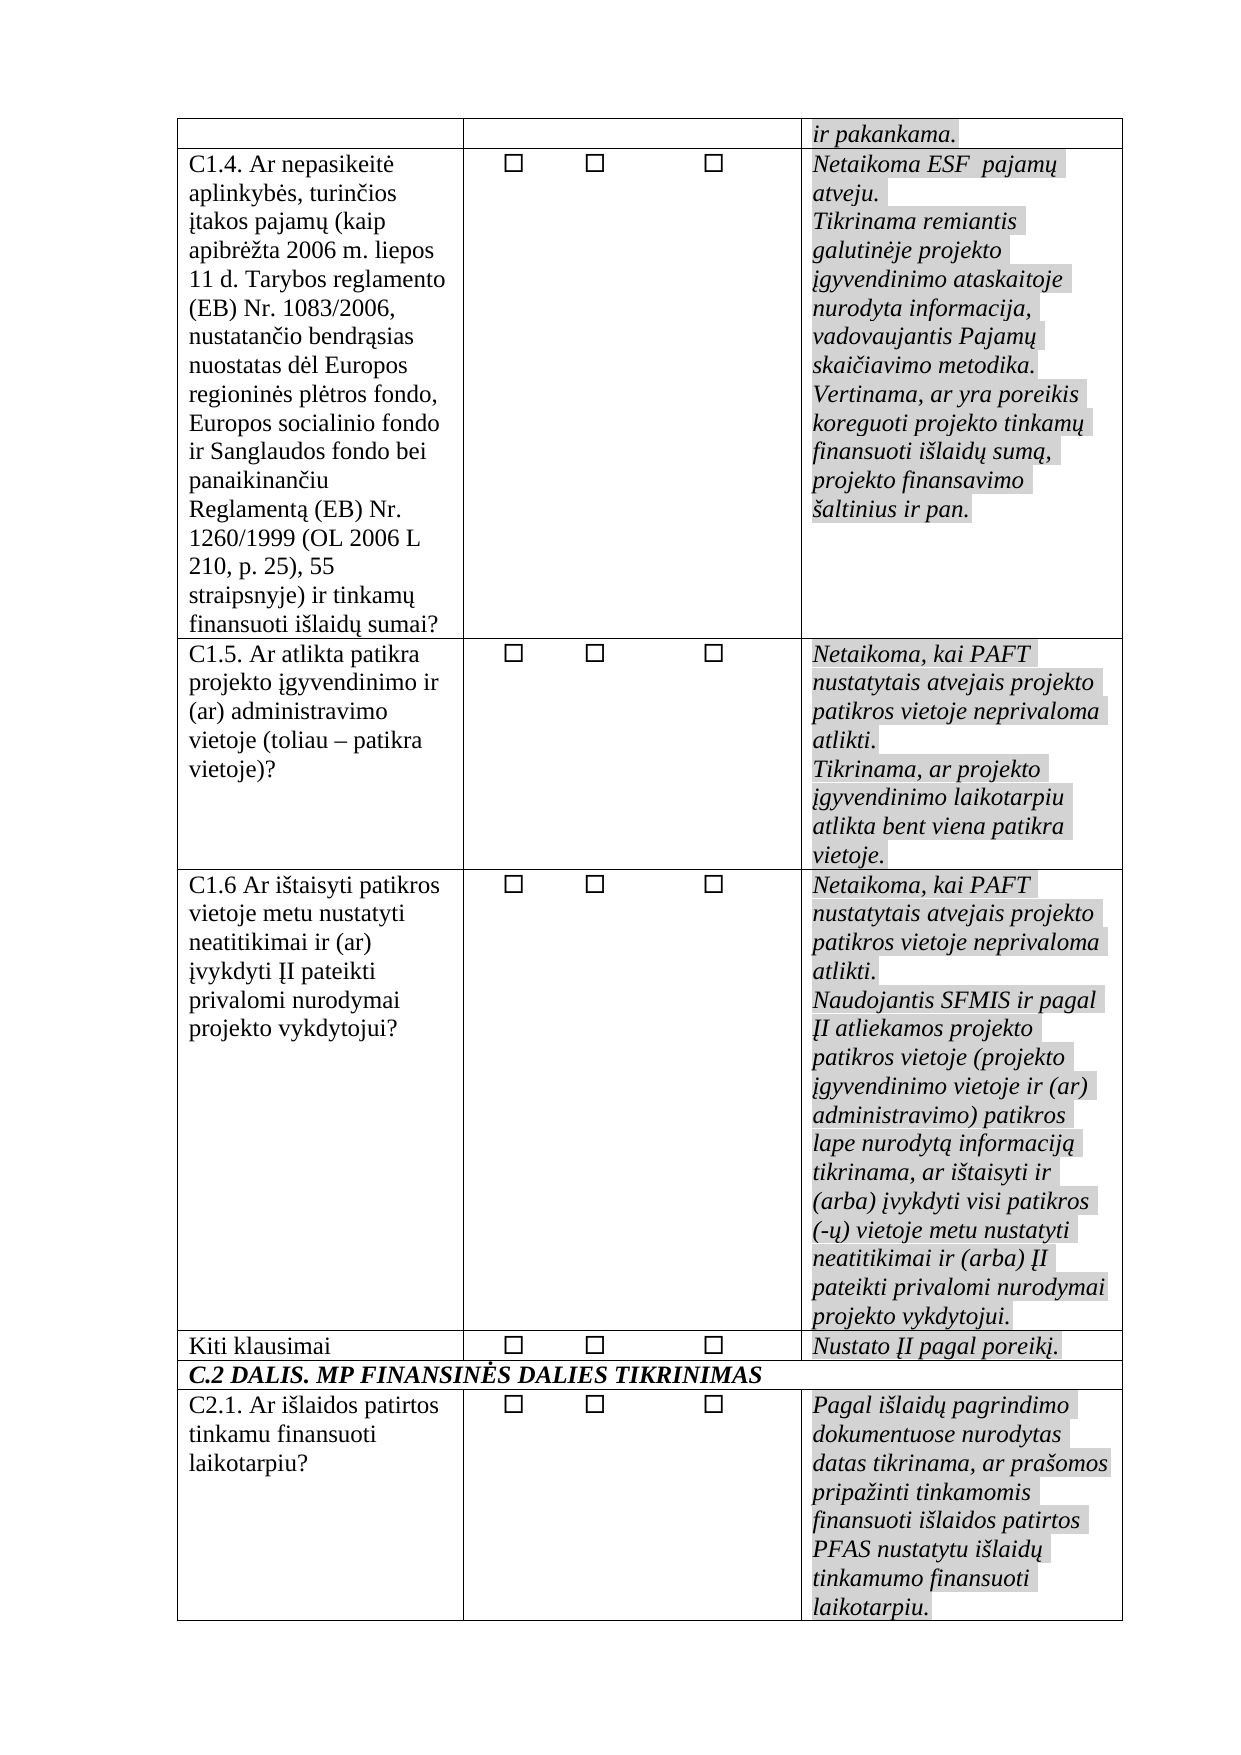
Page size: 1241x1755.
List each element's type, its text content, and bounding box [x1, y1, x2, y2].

table_cell [] [564, 870, 626, 1330]
table_cell Nustato ĮI pagal poreikį. [802, 1331, 1122, 1359]
table_cell Netaikoma ESF pajamų atveju. Tikrinama remiantis galutinėje projekto įgyvendinimo ataskaitoje nurodyta informacija, vadovaujantis Pajamų skaičiavimo metodika. Vertinama, ar yra poreikis koreguoti projekto tinkamų finansuoti išlaidų sumą, projekto finansavimo šaltinius ir pan. [802, 149, 1122, 638]
table_cell [] [464, 119, 563, 148]
table_cell [1038, 1361, 1063, 1389]
table_cell [1063, 1361, 1122, 1389]
table_cell [] [464, 1331, 563, 1359]
table_cell [] [464, 639, 563, 869]
table_cell [] [626, 1390, 801, 1620]
table_cell Kiti klausimai [178, 1331, 463, 1359]
table_cell [] [564, 119, 626, 148]
table_cell [] [626, 149, 801, 638]
table_cell [] [564, 639, 626, 869]
table_cell [] [464, 870, 563, 1330]
table_cell [] [626, 1331, 801, 1359]
table_cell [963, 1361, 1001, 1389]
table_cell C1.5. Ar atlikta patikra projekto įgyvendinimo ir (ar) administravimo vietoje (toliau – patikra vietoje)? [178, 639, 463, 869]
table_cell [] [564, 1390, 626, 1620]
table_cell C2.1. Ar išlaidos patirtos tinkamu finansuoti laikotarpiu? [178, 1390, 463, 1620]
table_cell [] [564, 1331, 626, 1359]
table_cell [] [626, 119, 801, 148]
table_cell [] [626, 639, 801, 869]
table_cell C.2 DALIS. MP FINANSINĖS DALIES TIKRINIMAS [178, 1361, 963, 1389]
table_cell Netaikoma, kai PAFT nustatytais atvejais projekto patikros vietoje neprivaloma atlikti. Tikrinama, ar projekto įgyvendinimo laikotarpiu atlikta bent viena patikra vietoje. [802, 639, 1122, 869]
table_cell [] [464, 149, 563, 638]
table_cell ir pakankama. [802, 119, 1122, 148]
table_cell [] [626, 870, 801, 1330]
table_cell C1.4. Ar nepasikeitė aplinkybės, turinčios įtakos pajamų (kaip apibrėžta 2006 m. liepos 11 d. Tarybos reglamento (EB) Nr. 1083/2006, nustatančio bendrąsias nuostatas dėl Europos regioninės plėtros fondo, Europos socialinio fondo ir Sanglaudos fondo bei panaikinančiu Reglamentą (EB) Nr. 1260/1999 (OL 2006 L 210, p. 25), 55 straipsnyje) ir tinkamų finansuoti išlaidų sumai? [178, 149, 463, 638]
table_cell Pagal išlaidų pagrindimo dokumentuose nurodytas datas tikrinama, ar prašomos pripažinti tinkamomis finansuoti išlaidos patirtos PFAS nustatytu išlaidų tinkamumo finansuoti laikotarpiu. [802, 1390, 1122, 1620]
table_cell [] [464, 1390, 563, 1620]
table_cell C1.6 Ar ištaisyti patikros vietoje metu nustatyti neatitikimai ir (ar) įvykdyti ĮI pateikti privalomi nurodymai projekto vykdytojui? [178, 870, 463, 1330]
table_cell Netaikoma, kai PAFT nustatytais atvejais projekto patikros vietoje neprivaloma atlikti. Naudojantis SFMIS ir pagal ĮI atliekamos projekto patikros vietoje (projekto įgyvendinimo vietoje ir (ar) administravimo) patikros lape nurodytą informaciją tikrinama, ar ištaisyti ir (arba) įvykdyti visi patikros (-ų) vietoje metu nustatyti neatitikimai ir (arba) ĮI pateikti privalomi nurodymai projekto vykdytojui. [802, 870, 1122, 1330]
table_cell [178, 119, 463, 148]
table_cell [] [564, 149, 626, 638]
table_cell [1001, 1361, 1038, 1389]
